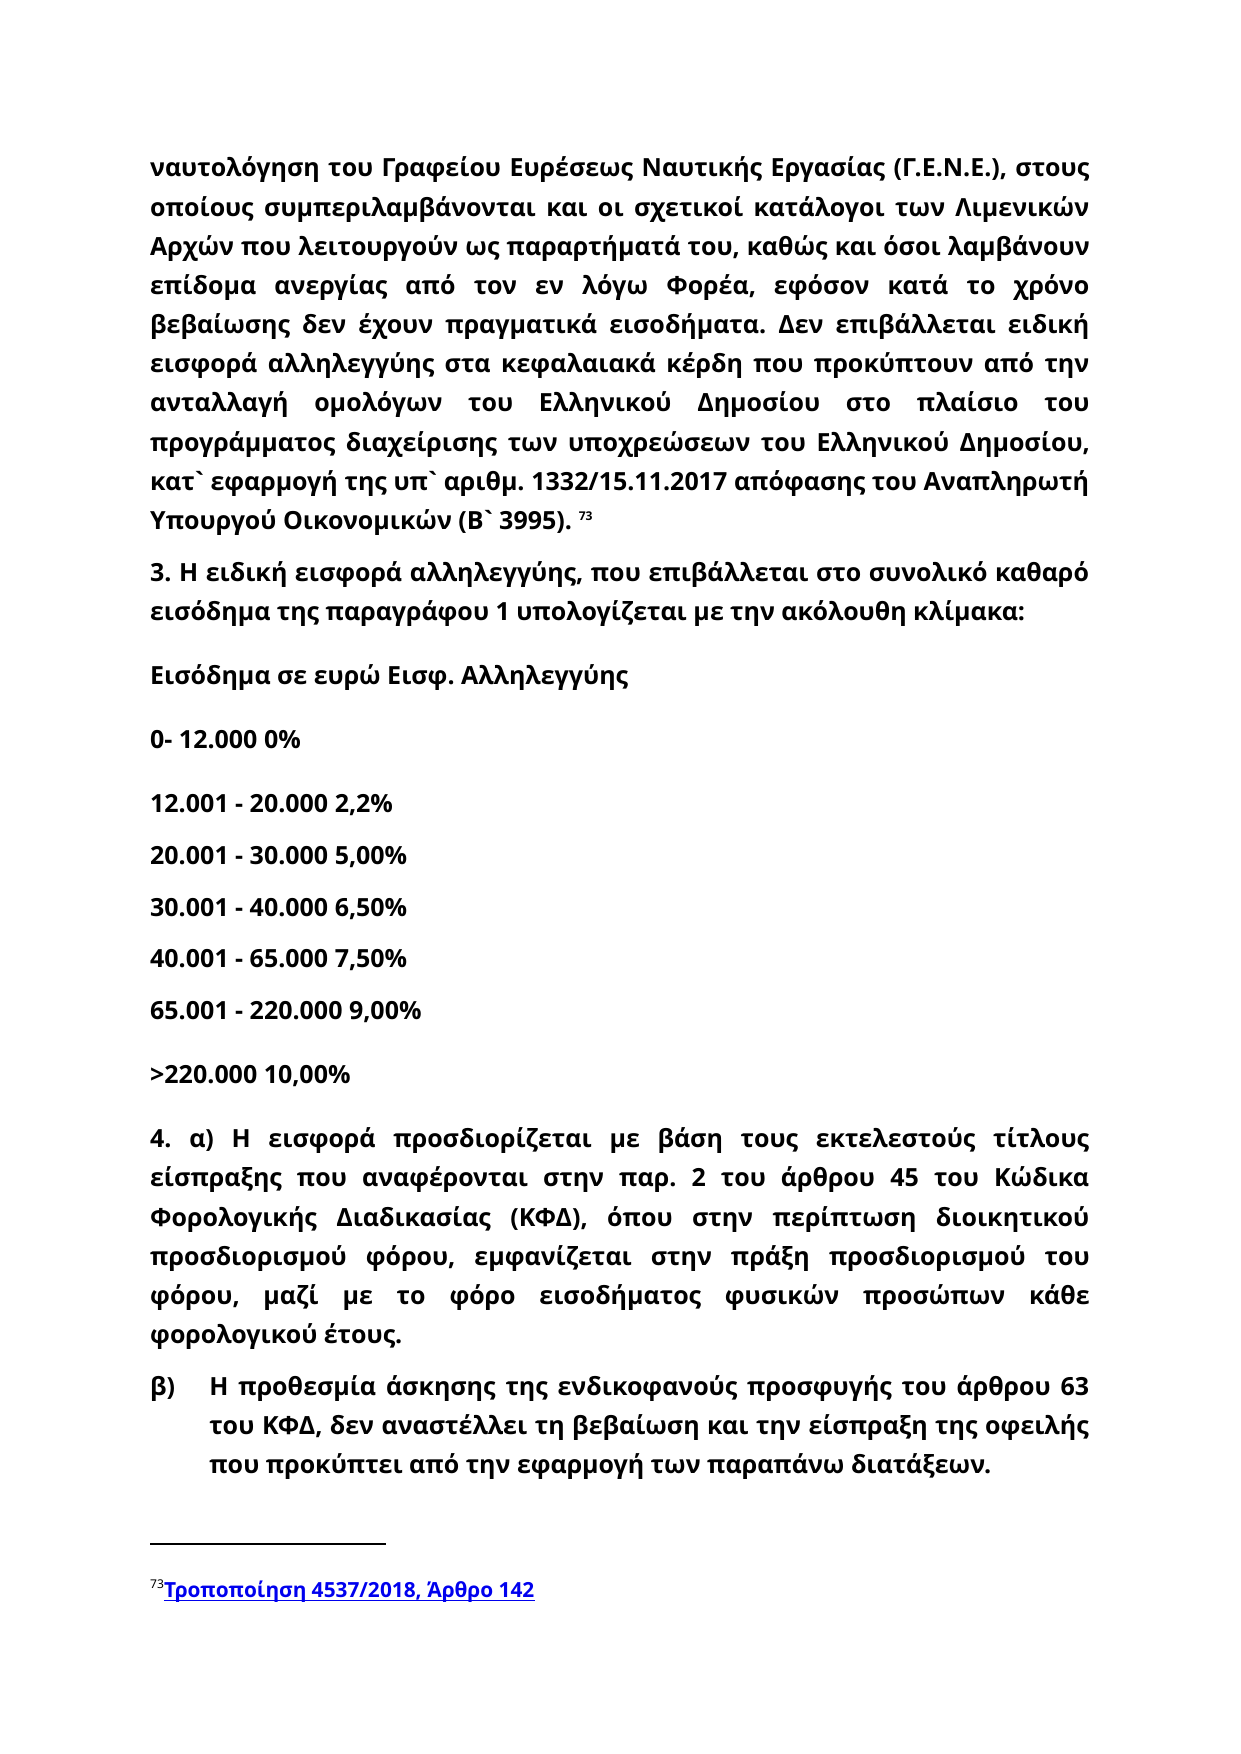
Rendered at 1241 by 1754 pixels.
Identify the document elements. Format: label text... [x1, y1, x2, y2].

text >220.000 10,00% [150, 1057, 1090, 1091]
text 0- 12.000 0% [150, 722, 1090, 756]
text 4. α) Η εισφορά προσδιορίζεται με βάση τους εκτελεστούς τίτλους είσπραξης που αναφέρονται στην παρ. 2 του άρθρου 45 του Κώδικα Φορολογικής Διαδικασίας (ΚΦΔ), όπου στην περίπτωση διοικητικού προσδιορισμού φόρου, εμφανίζεται στην πράξη προσδιορισμού του φόρου, μαζί με το φόρο εισοδήματος φυσικών προσώπων κάθε φορολογικού έτους. [150, 1121, 1090, 1351]
text 30.001 - 40.000 6,50% [150, 889, 1090, 923]
text 40.001 - 65.000 7,50% [150, 941, 1090, 975]
text ναυτολόγηση του Γραφείου Ευρέσεως Ναυτικής Εργασίας (Γ.Ε.Ν.Ε.), στους οποίους συμπεριλαμβάνονται και οι σχετικοί κατάλογοι των Λιμενικών Αρχών που λειτουργούν ως παραρτήματά του, καθώς και όσοι λαμβάνουν επίδομα ανεργίας από τον εν λόγω Φορέα, εφόσον κατά το χρόνο βεβαίωσης δεν έχουν πραγματικά εισοδήματα. Δεν επιβάλλεται ειδική εισφορά αλληλεγγύης στα κεφαλαιακά κέρδη που προκύπτουν από την ανταλλαγή ομολόγων του Ελληνικού Δημοσίου στο πλαίσιο του προγράμματος διαχείρισης των υποχρεώσεων του Ελληνικού Δημοσίου, κατ` εφαρμογή της υπ` αριθμ. 1332/15.11.2017 απόφασης του Αναπληρωτή Υπουργού Οικονομικών (Β` 3995). [150, 150, 1090, 537]
text 65.001 - 220.000 9,00% [150, 992, 1090, 1027]
text 12.001 - 20.000 2,2% [150, 786, 1090, 820]
list β) Η προθεσμία άσκησης της ενδικοφανούς προσφυγής του άρθρου 63 του ΚΦΔ, δεν αναστέλλει τη βεβαίωση και την είσπραξη της οφειλής που προκύπτει από την εφαρμογή των παραπάνω διατάξεων. [150, 1368, 1090, 1481]
text Τροποποίηση 4537/2018, Άρθρο 142 [150, 1576, 1090, 1604]
text 3. Η ειδική εισφορά αλληλεγγύης, που επιβάλλεται στο συνολικό καθαρό εισόδημα της παραγράφου 1 υπολογίζεται με την ακόλουθη κλίμακα: [150, 554, 1090, 627]
text Εισόδημα σε ευρώ Εισφ. Αλληλεγγύης [150, 657, 1090, 692]
text 20.001 - 30.000 5,00% [150, 837, 1090, 872]
